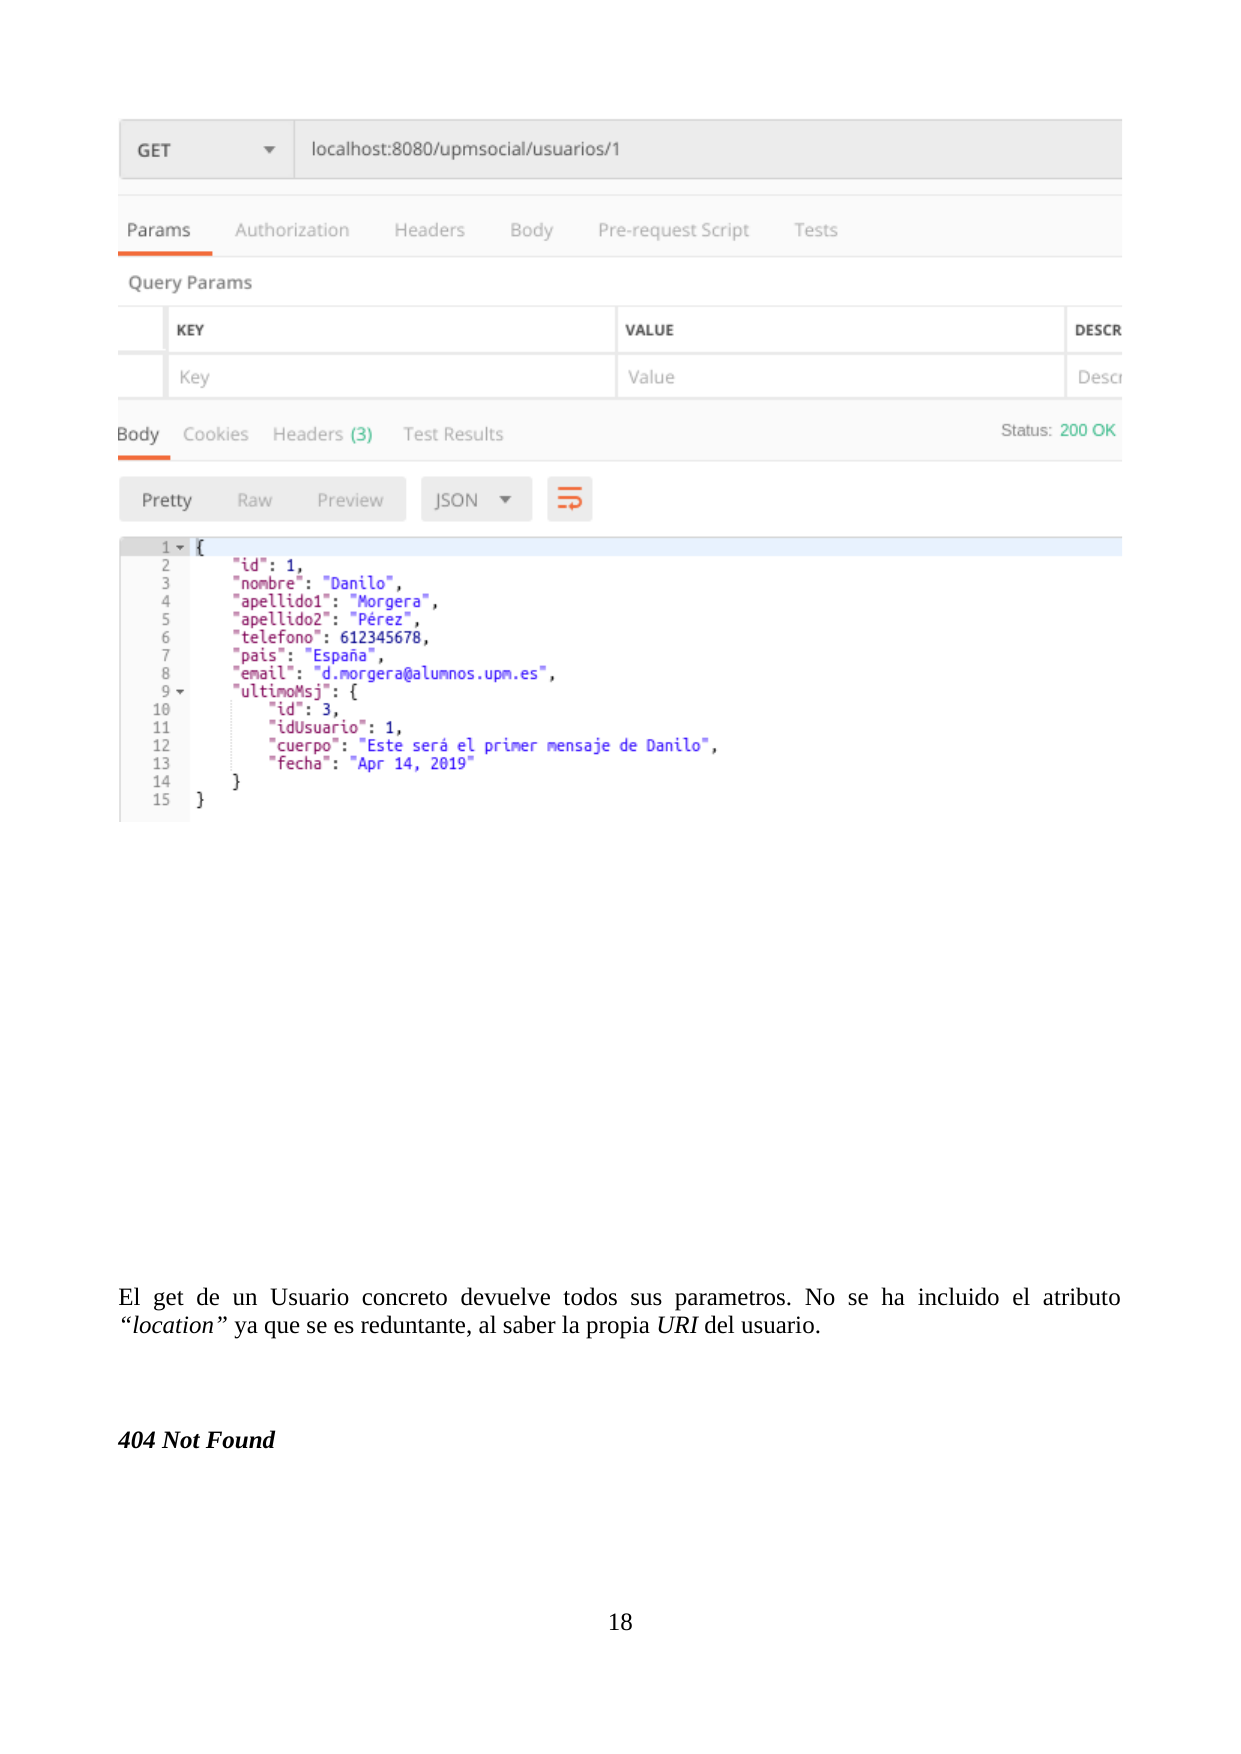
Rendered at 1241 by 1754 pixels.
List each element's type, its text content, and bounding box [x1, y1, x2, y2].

text 404 Not Found [118, 1426, 1122, 1454]
picture [118, 118, 1123, 822]
text El get de un Usuario concreto devuelve todos sus parametros. No se ha incluido el atributo “location” ya que se es reduntante, al saber la propia URI del usuario. [118, 1282, 1122, 1339]
